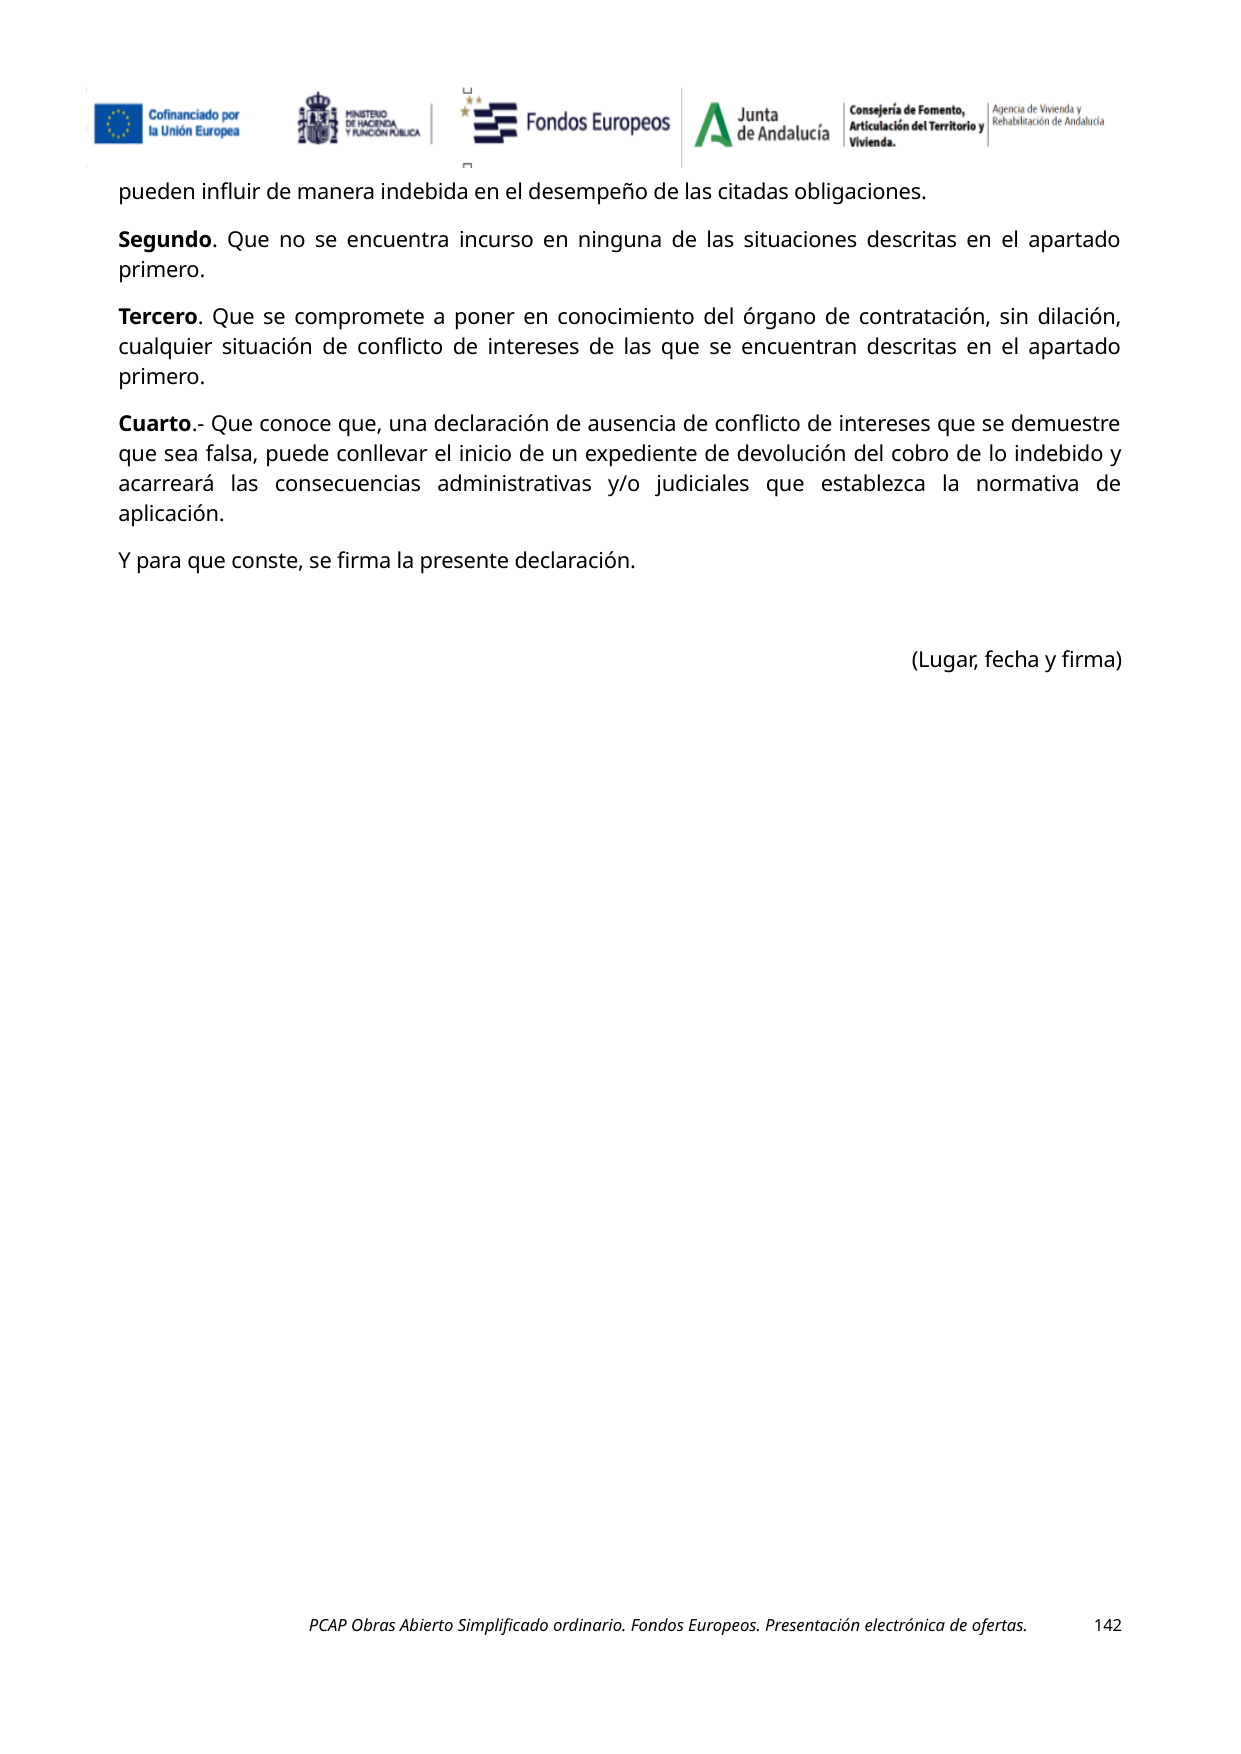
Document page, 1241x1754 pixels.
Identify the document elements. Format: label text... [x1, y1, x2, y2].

text Tercero. Que se compromete a poner en conocimiento del órgano de contratación, sin dilación, cualquier situación de conflicto de intereses de las que se encuentran descritas en el apartado primero. [118, 301, 1122, 391]
list pueden influir de manera indebida en el desempeño de las citadas obligaciones. [118, 176, 1122, 206]
text (Lugar, fecha y firma) [118, 644, 1122, 674]
text Cuarto.- Que conoce que, una declaración de ausencia de conflicto de intereses que se demuestre que sea falsa, puede conllevar el inicio de un expediente de devolución del cobro de lo indebido y acarreará las consecuencias administrativas y/o judiciales que establezca la normativa de aplicación. [118, 408, 1122, 527]
picture [86, 84, 1118, 168]
text Segundo. Que no se encuentra incurso en ninguna de las situaciones descritas en el apartado primero. [118, 224, 1122, 283]
text Y para que conste, se firma la presente declaración. [118, 545, 1122, 575]
